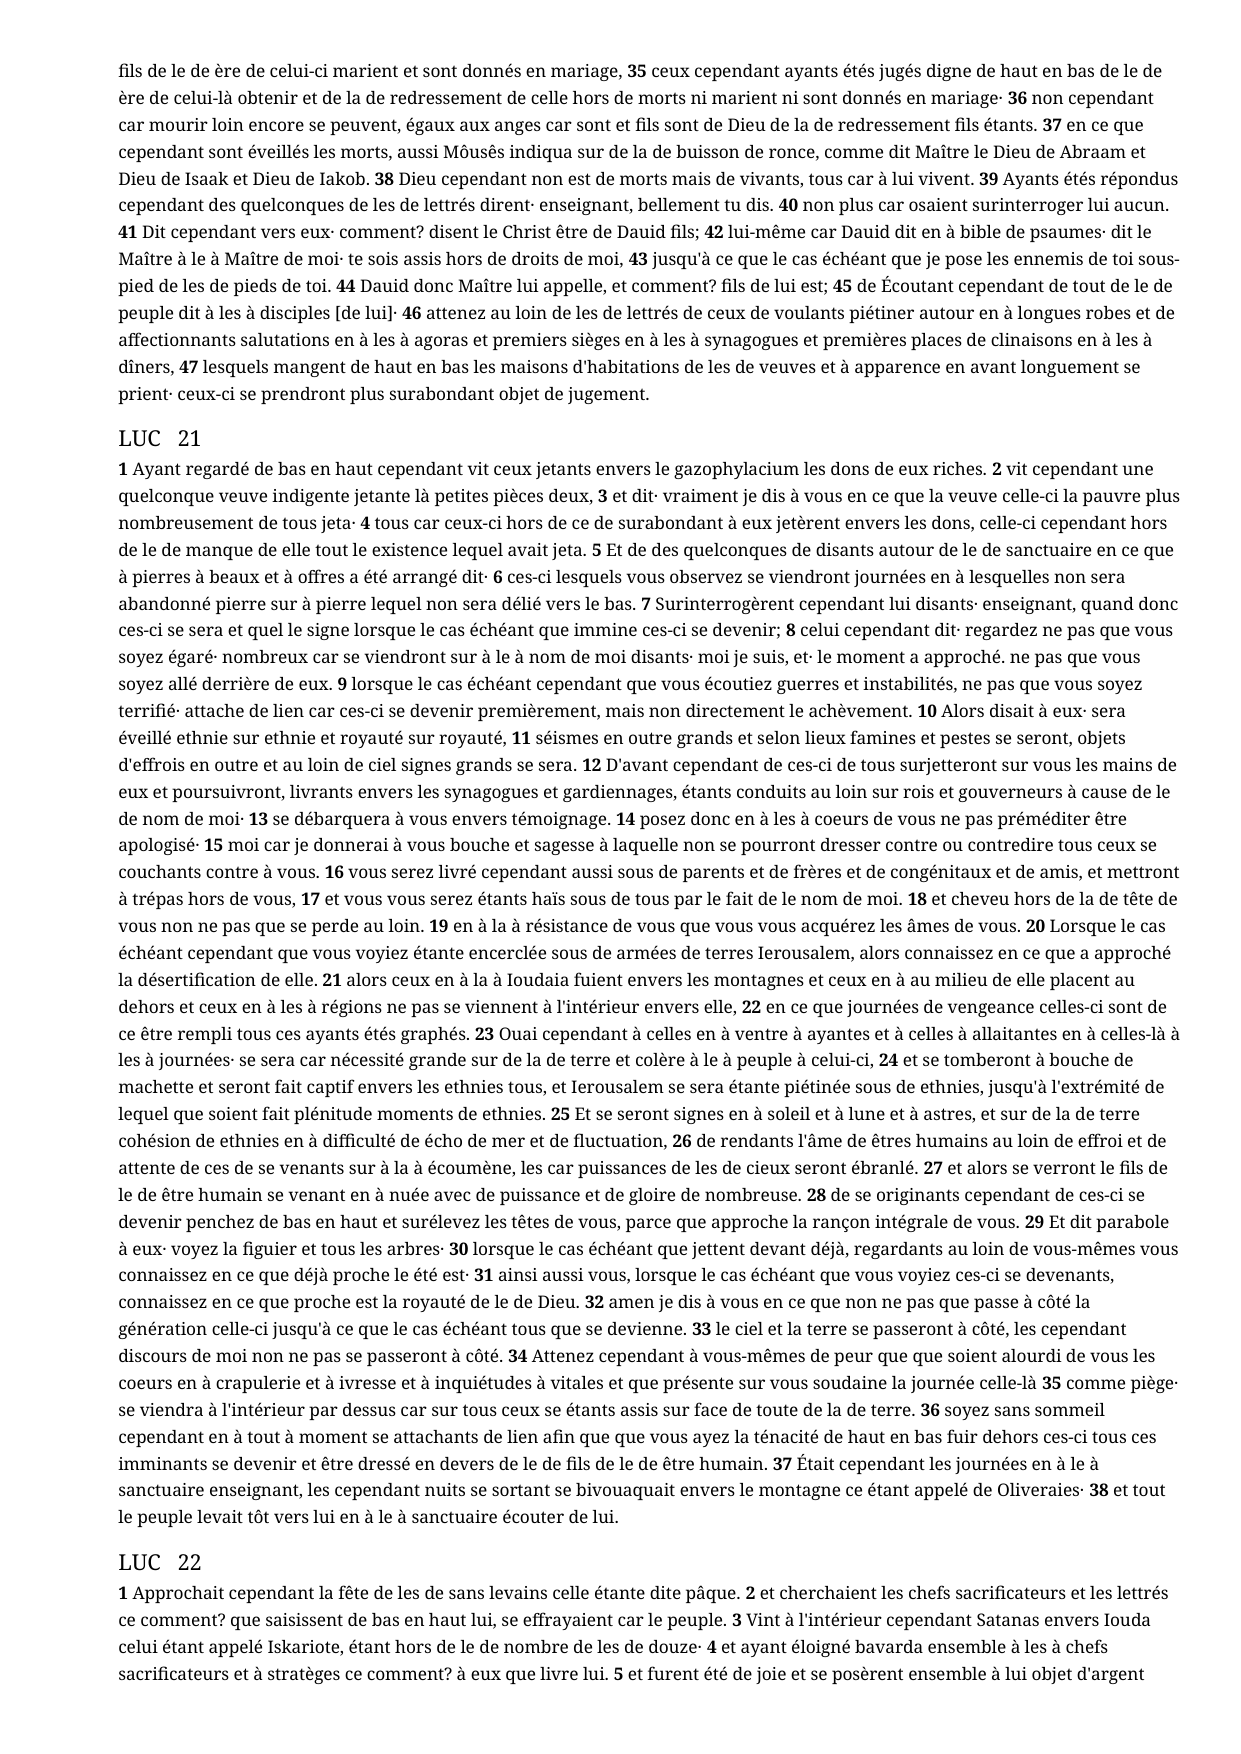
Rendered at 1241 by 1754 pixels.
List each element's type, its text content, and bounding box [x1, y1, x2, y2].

text LUC 21 [118, 423, 1181, 453]
text fils de le de ère de celui-ci marient et sont donnés en mariage, 35 ceux cependant ayants étés jugés digne de haut en bas de le de ère de celui-là obtenir et de la de redressement de celle hors de morts ni marient ni sont donnés en mariage· 36 non cependant car mourir loin encore se peuvent, égaux aux anges car sont et fils sont de Dieu de la de redressement fils étants. 37 en ce que cependant sont éveillés les morts, aussi Môusês indiqua sur de la de buisson de ronce, comme dit Maître le Dieu de Abraam et Dieu de Isaak et Dieu de Iakob. 38 Dieu cependant non est de morts mais de vivants, tous car à lui vivent. 39 Ayants étés répondus cependant des quelconques de les de lettrés dirent· enseignant, bellement tu dis. 40 non plus car osaient surinterroger lui aucun. 41 Dit cependant vers eux· comment? disent le Christ être de Dauid fils; 42 lui-même car Dauid dit en à bible de psaumes· dit le Maître à le à Maître de moi· te sois assis hors de droits de moi, 43 jusqu'à ce que le cas échéant que je pose les ennemis de toi sous-pied de les de pieds de toi. 44 Dauid donc Maître lui appelle, et comment? fils de lui est; 45 de Écoutant cependant de tout de le de peuple dit à les à disciples [de lui]· 46 attenez au loin de les de lettrés de ceux de voulants piétiner autour en à longues robes et de affectionnants salutations en à les à agoras et premiers sièges en à les à synagogues et premières places de clinaisons en à les à dîners, 47 lesquels mangent de haut en bas les maisons d'habitations de les de veuves et à apparence en avant longuement se prient· ceux-ci se prendront plus surabondant objet de jugement. [118, 59, 1181, 405]
text 1 Approchait cependant la fête de les de sans levains celle étante dite pâque. 2 et cherchaient les chefs sacrificateurs et les lettrés ce comment? que saisissent de bas en haut lui, se effrayaient car le peuple. 3 Vint à l'intérieur cependant Satanas envers Iouda celui étant appelé Iskariote, étant hors de le de nombre de les de douze· 4 et ayant éloigné bavarda ensemble à les à chefs sacrificateurs et à stratèges ce comment? à eux que livre lui. 5 et furent été de joie et se posèrent ensemble à lui objet d'argent [118, 1581, 1181, 1685]
text 1 Ayant regardé de bas en haut cependant vit ceux jetants envers le gazophylacium les dons de eux riches. 2 vit cependant une quelconque veuve indigente jetante là petites pièces deux, 3 et dit· vraiment je dis à vous en ce que la veuve celle-ci la pauvre plus nombreusement de tous jeta· 4 tous car ceux-ci hors de ce de surabondant à eux jetèrent envers les dons, celle-ci cependant hors de le de manque de elle tout le existence lequel avait jeta. 5 Et de des quelconques de disants autour de le de sanctuaire en ce que à pierres à beaux et à offres a été arrangé dit· 6 ces-ci lesquels vous observez se viendront journées en à lesquelles non sera abandonné pierre sur à pierre lequel non sera délié vers le bas. 7 Surinterrogèrent cependant lui disants· enseignant, quand donc ces-ci se sera et quel le signe lorsque le cas échéant que immine ces-ci se devenir; 8 celui cependant dit· regardez ne pas que vous soyez égaré· nombreux car se viendront sur à le à nom de moi disants· moi je suis, et· le moment a approché. ne pas que vous soyez allé derrière de eux. 9 lorsque le cas échéant cependant que vous écoutiez guerres et instabilités, ne pas que vous soyez terrifié· attache de lien car ces-ci se devenir premièrement, mais non directement le achèvement. 10 Alors disait à eux· sera éveillé ethnie sur ethnie et royauté sur royauté, 11 séismes en outre grands et selon lieux famines et pestes se seront, objets d'effrois en outre et au loin de ciel signes grands se sera. 12 D'avant cependant de ces-ci de tous surjetteront sur vous les mains de eux et poursuivront, livrants envers les synagogues et gardiennages, étants conduits au loin sur rois et gouverneurs à cause de le de nom de moi· 13 se débarquera à vous envers témoignage. 14 posez donc en à les à coeurs de vous ne pas préméditer être apologisé· 15 moi car je donnerai à vous bouche et sagesse à laquelle non se pourront dresser contre ou contredire tous ceux se couchants contre à vous. 16 vous serez livré cependant aussi sous de parents et de frères et de congénitaux et de amis, et mettront à trépas hors de vous, 17 et vous vous serez étants haïs sous de tous par le fait de le nom de moi. 18 et cheveu hors de la de tête de vous non ne pas que se perde au loin. 19 en à la à résistance de vous que vous vous acquérez les âmes de vous. 20 Lorsque le cas échéant cependant que vous voyiez étante encerclée sous de armées de terres Ierousalem, alors connaissez en ce que a approché la désertification de elle. 21 alors ceux en à la à Ioudaia fuient envers les montagnes et ceux en à au milieu de elle placent au dehors et ceux en à les à régions ne pas se viennent à l'intérieur envers elle, 22 en ce que journées de vengeance celles-ci sont de ce être rempli tous ces ayants étés graphés. 23 Ouai cependant à celles en à ventre à ayantes et à celles à allaitantes en à celles-là à les à journées· se sera car nécessité grande sur de la de terre et colère à le à peuple à celui-ci, 24 et se tomberont à bouche de machette et seront fait captif envers les ethnies tous, et Ierousalem se sera étante piétinée sous de ethnies, jusqu'à l'extrémité de lequel que soient fait plénitude moments de ethnies. 25 Et se seront signes en à soleil et à lune et à astres, et sur de la de terre cohésion de ethnies en à difficulté de écho de mer et de fluctuation, 26 de rendants l'âme de êtres humains au loin de effroi et de attente de ces de se venants sur à la à écoumène, les car puissances de les de cieux seront ébranlé. 27 et alors se verront le fils de le de être humain se venant en à nuée avec de puissance et de gloire de nombreuse. 28 de se originants cependant de ces-ci se devenir penchez de bas en haut et surélevez les têtes de vous, parce que approche la rançon intégrale de vous. 29 Et dit parabole à eux· voyez la figuier et tous les arbres· 30 lorsque le cas échéant que jettent devant déjà, regardants au loin de vous-mêmes vous connaissez en ce que déjà proche le été est· 31 ainsi aussi vous, lorsque le cas échéant que vous voyiez ces-ci se devenants, connaissez en ce que proche est la royauté de le de Dieu. 32 amen je dis à vous en ce que non ne pas que passe à côté la génération celle-ci jusqu'à ce que le cas échéant tous que se devienne. 33 le ciel et la terre se passeront à côté, les cependant discours de moi non ne pas se passeront à côté. 34 Attenez cependant à vous-mêmes de peur que que soient alourdi de vous les coeurs en à crapulerie et à ivresse et à inquiétudes à vitales et que présente sur vous soudaine la journée celle-là 35 comme piège· se viendra à l'intérieur par dessus car sur tous ceux se étants assis sur face de toute de la de terre. 36 soyez sans sommeil cependant en à tout à moment se attachants de lien afin que que vous ayez la ténacité de haut en bas fuir dehors ces-ci tous ces imminants se devenir et être dressé en devers de le de fils de le de être humain. 37 Était cependant les journées en à le à sanctuaire enseignant, les cependant nuits se sortant se bivouaquait envers le montagne ce étant appelé de Oliveraies· 38 et tout le peuple levait tôt vers lui en à le à sanctuaire écouter de lui. [118, 457, 1181, 1529]
text LUC 22 [118, 1547, 1181, 1577]
